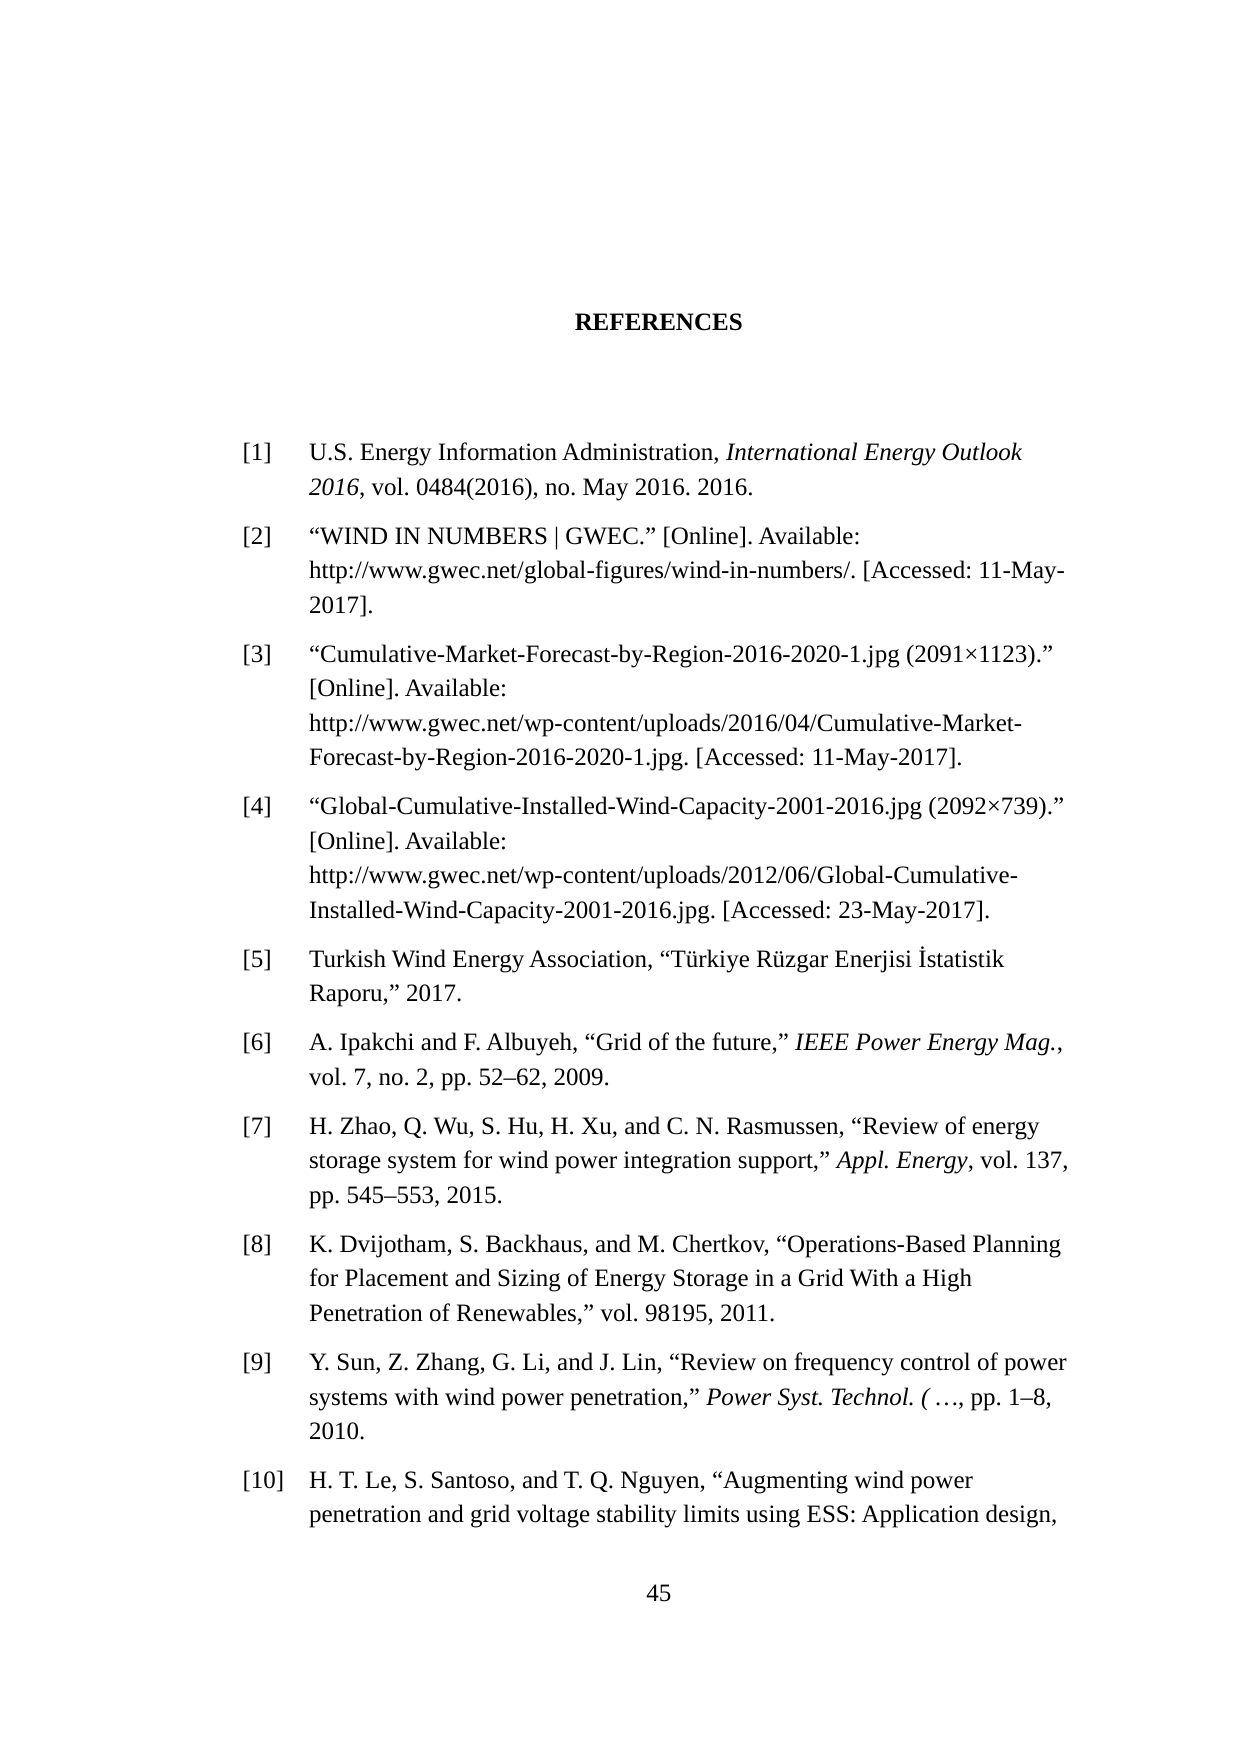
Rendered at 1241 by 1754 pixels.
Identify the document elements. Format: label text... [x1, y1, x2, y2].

text [1] U.S. Energy Information Administration, International Energy Outlook 2016, vol. 0484(2016), no. May 2016. 2016. [242, 437, 1075, 501]
text [3] “Cumulative-Market-Forecast-by-Region-2016-2020-1.jpg (2091×1123).” [Online]. Available: http://www.gwec.net/wp-content/uploads/2016/04/Cumulative-Market-Forecast-by-Region-2016-2020-1.jpg. [Accessed: 11-May-2017]. [242, 639, 1075, 771]
text REFERENCES [242, 307, 1075, 336]
text [7] H. Zhao, Q. Wu, S. Hu, H. Xu, and C. N. Rasmussen, “Review of energy storage system for wind power integration support,” Appl. Energy, vol. 137, pp. 545–553, 2015. [242, 1111, 1075, 1209]
text [9] Y. Sun, Z. Zhang, G. Li, and J. Lin, “Review on frequency control of power systems with wind power penetration,” Power Syst. Technol. ( …, pp. 1–8, 2010. [242, 1347, 1075, 1445]
text [10] H. T. Le, S. Santoso, and T. Q. Nguyen, “Augmenting wind power penetration and grid voltage stability limits using ESS: Application design, [242, 1465, 1075, 1528]
text [8] K. Dvijotham, S. Backhaus, and M. Chertkov, “Operations-Based Planning for Placement and Sizing of Energy Storage in a Grid With a High Penetration of Renewables,” vol. 98195, 2011. [242, 1229, 1075, 1327]
text [5] Turkish Wind Energy Association, “Türkiye Rüzgar Enerjisi İstatistik Raporu,” 2017. [242, 944, 1075, 1007]
text [4] “Global-Cumulative-Installed-Wind-Capacity-2001-2016.jpg (2092×739).” [Online]. Available: http://www.gwec.net/wp-content/uploads/2012/06/Global-Cumulative-Installed-Wind-Capacity-2001-2016.jpg. [Accessed: 23-May-2017]. [242, 791, 1075, 924]
text [2] “WIND IN NUMBERS | GWEC.” [Online]. Available: http://www.gwec.net/global-figures/wind-in-numbers/. [Accessed: 11-May-2017]. [242, 521, 1075, 619]
text [6] A. Ipakchi and F. Albuyeh, “Grid of the future,” IEEE Power Energy Mag., vol. 7, no. 2, pp. 52–62, 2009. [242, 1027, 1075, 1091]
